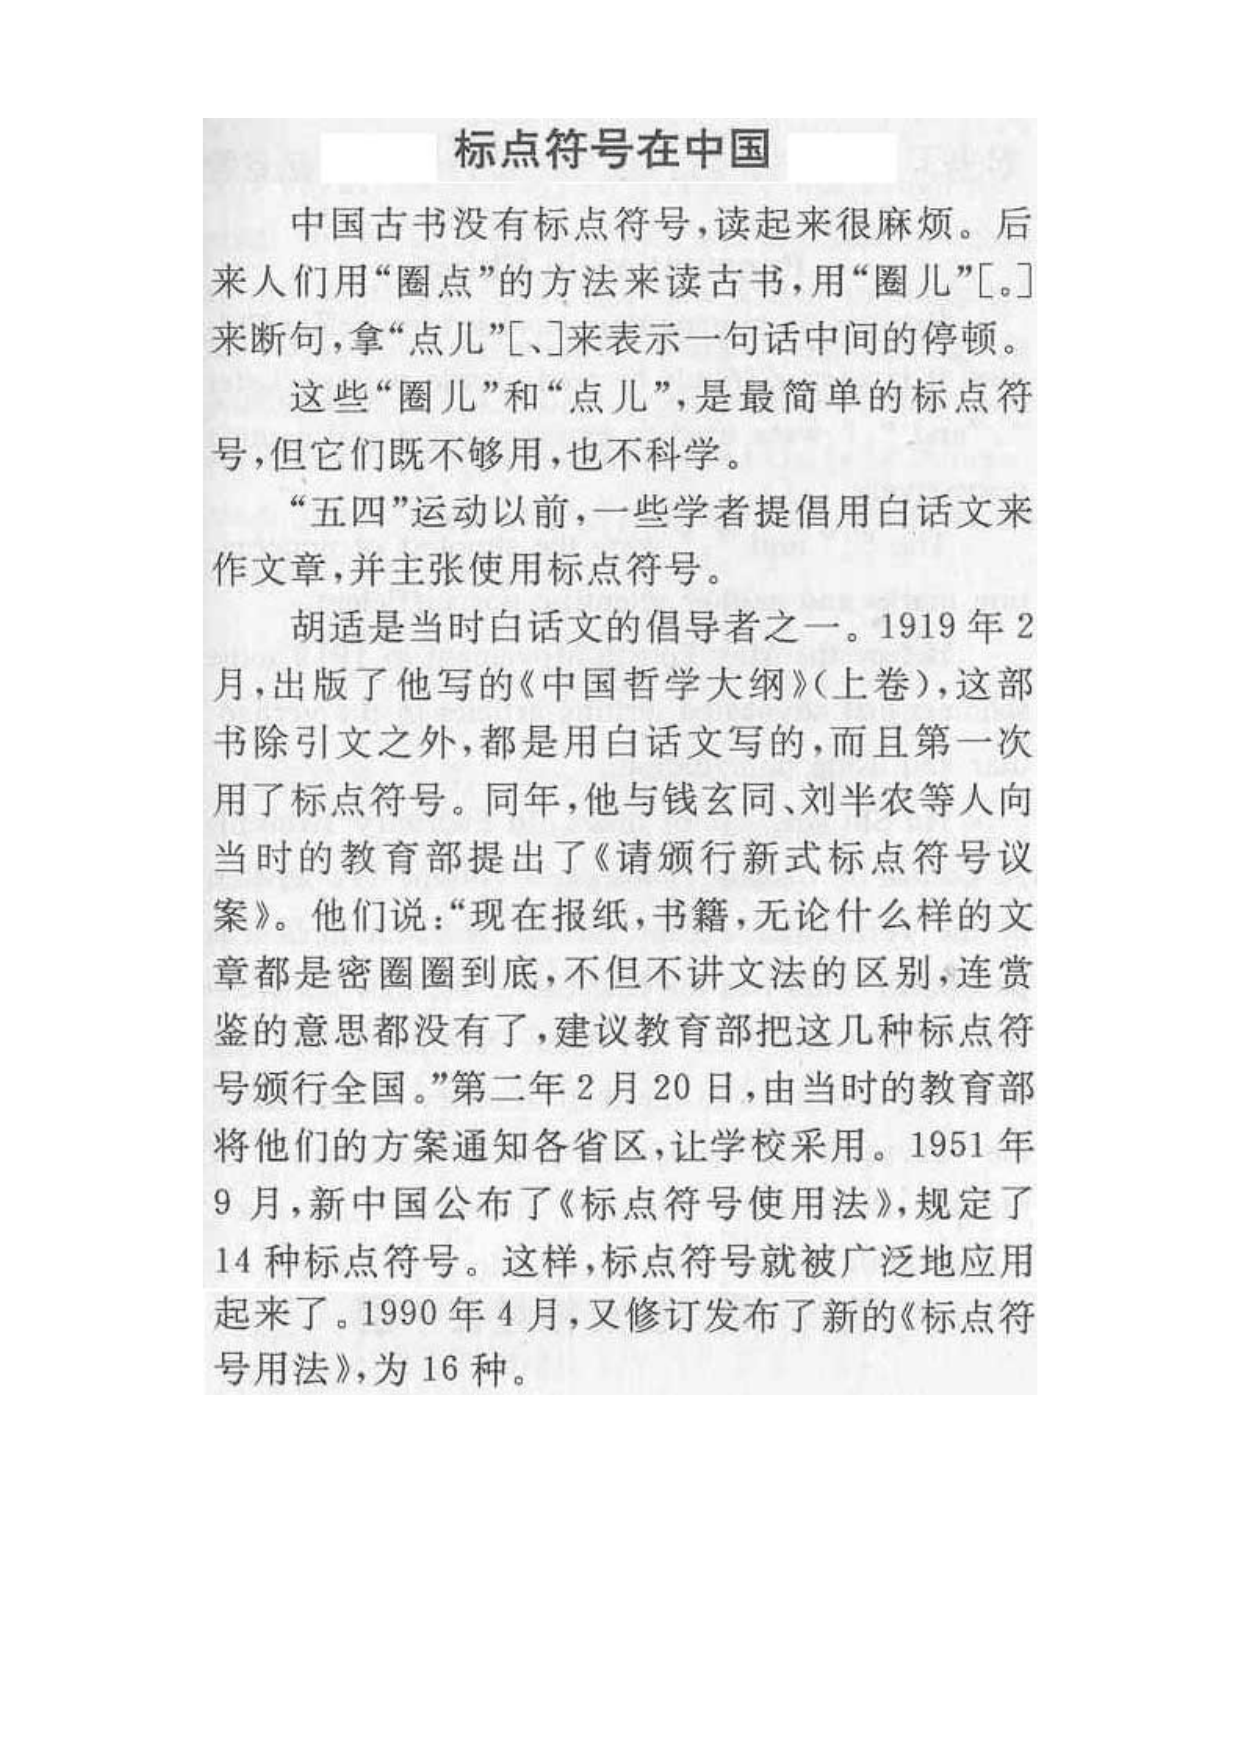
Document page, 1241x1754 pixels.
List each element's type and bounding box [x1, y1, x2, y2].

picture [202, 118, 1038, 1395]
